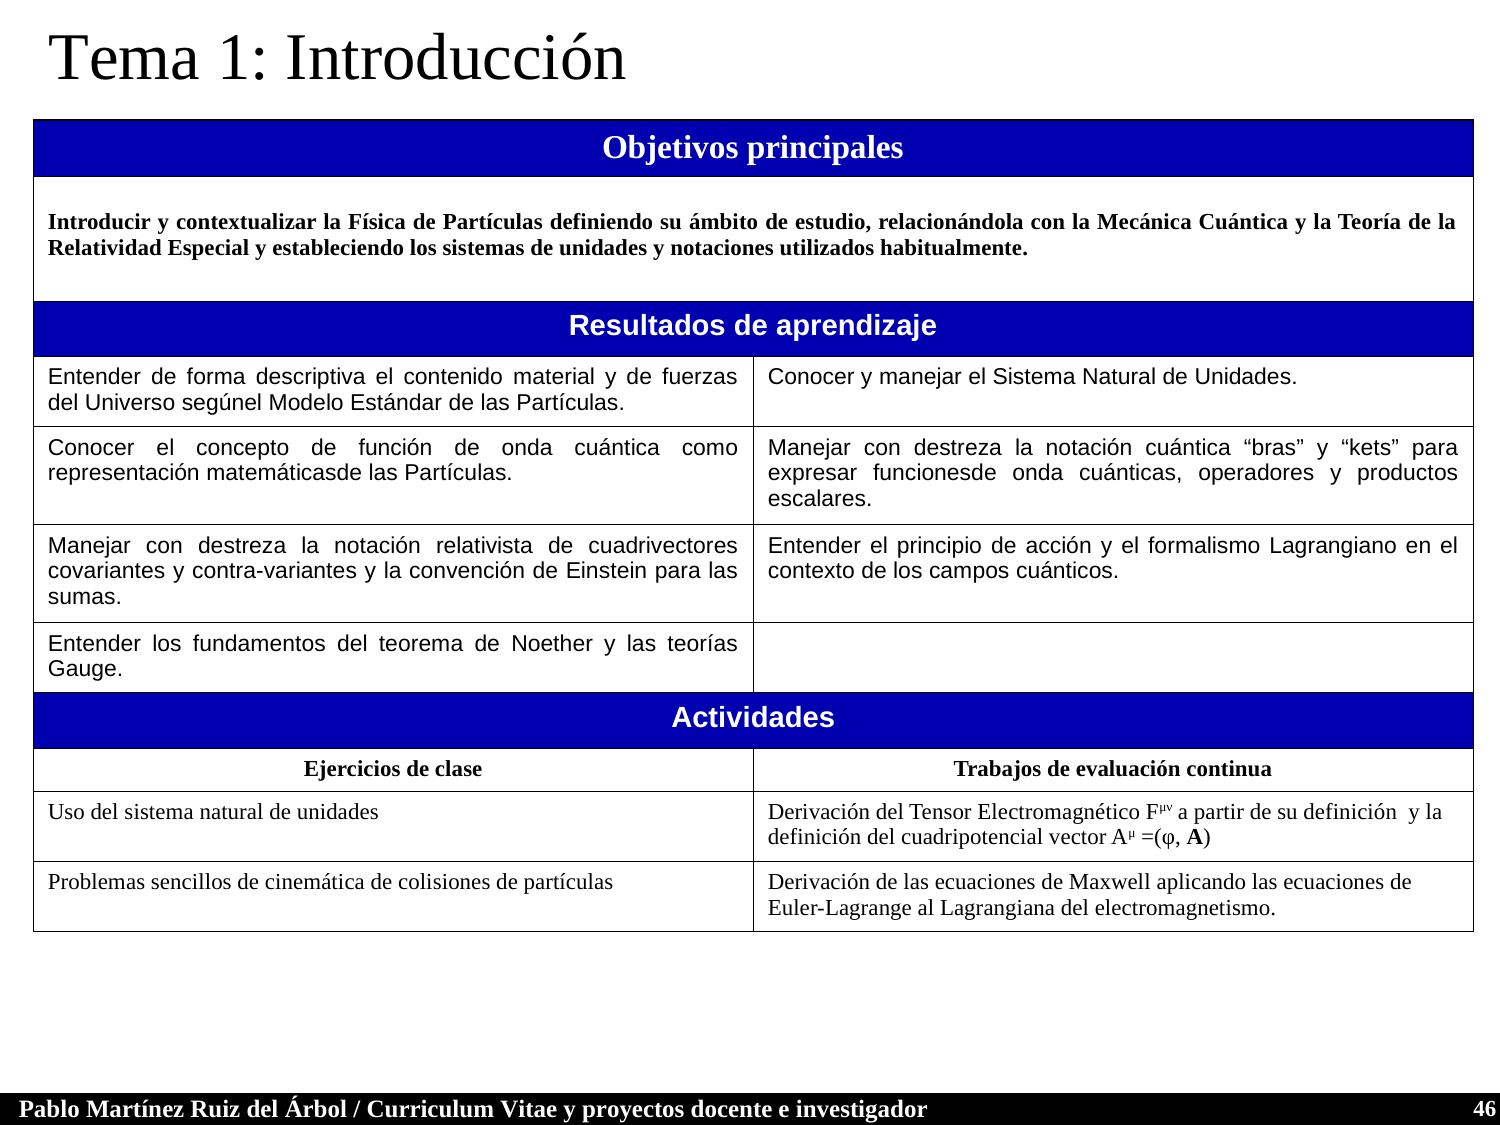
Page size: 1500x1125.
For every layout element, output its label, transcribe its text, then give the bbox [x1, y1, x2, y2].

table_cell [754, 623, 1473, 692]
table_cell Ejercicios de clase [34, 749, 753, 791]
table_cell Introducir y contextualizar la Física de Partículas definiendo su ámbito de estudio, relacionándola con la Mecánica Cuántica y la Teoría de la Relatividad Especial y estableciendo los sistemas de unidades y notaciones utilizados habitualmente. [34, 177, 1473, 301]
table_cell Trabajos de evaluación continua [754, 749, 1473, 791]
table_cell Conocer el concepto de función de onda cuántica como representación matemáticasde las Partículas. [34, 427, 753, 524]
table_cell Actividades [34, 693, 1473, 748]
table_cell Entender de forma descriptiva el contenido material y de fuerzas del Universo segúnel Modelo Estándar de las Partículas. [34, 357, 753, 426]
table_cell Manejar con destreza la notación relativista de cuadrivectores covariantes y contra-variantes y la convención de Einstein para las sumas. [34, 525, 753, 622]
text_box Tema 1: Introducción [0, 3, 691, 111]
table_header Objetivos principales [34, 121, 1473, 176]
table_cell Manejar con destreza la notación cuántica “bras” y “kets” para expresar funcionesde onda cuánticas, operadores y productos escalares. [754, 427, 1473, 524]
table_cell Conocer y manejar el Sistema Natural de Unidades. [754, 357, 1473, 426]
table_cell Derivación de las ecuaciones de Maxwell aplicando las ecuaciones de Euler-Lagrange al Lagrangiana del electromagnetismo. [754, 862, 1473, 931]
table_cell Uso del sistema natural de unidades [34, 792, 753, 861]
table_cell Entender el principio de acción y el formalismo Lagrangiano en el contexto de los campos cuánticos. [754, 525, 1473, 622]
table_cell Problemas sencillos de cinemática de colisiones de partículas [34, 862, 753, 931]
table_cell Resultados de aprendizaje [34, 302, 1473, 356]
table_cell Derivación del Tensor Electromagnético Fμν a partir de su definición y la definición del cuadripotencial vector Aμ =(φ, A) [754, 792, 1473, 861]
table_cell Entender los fundamentos del teorema de Noether y las teorías Gauge. [34, 623, 753, 692]
